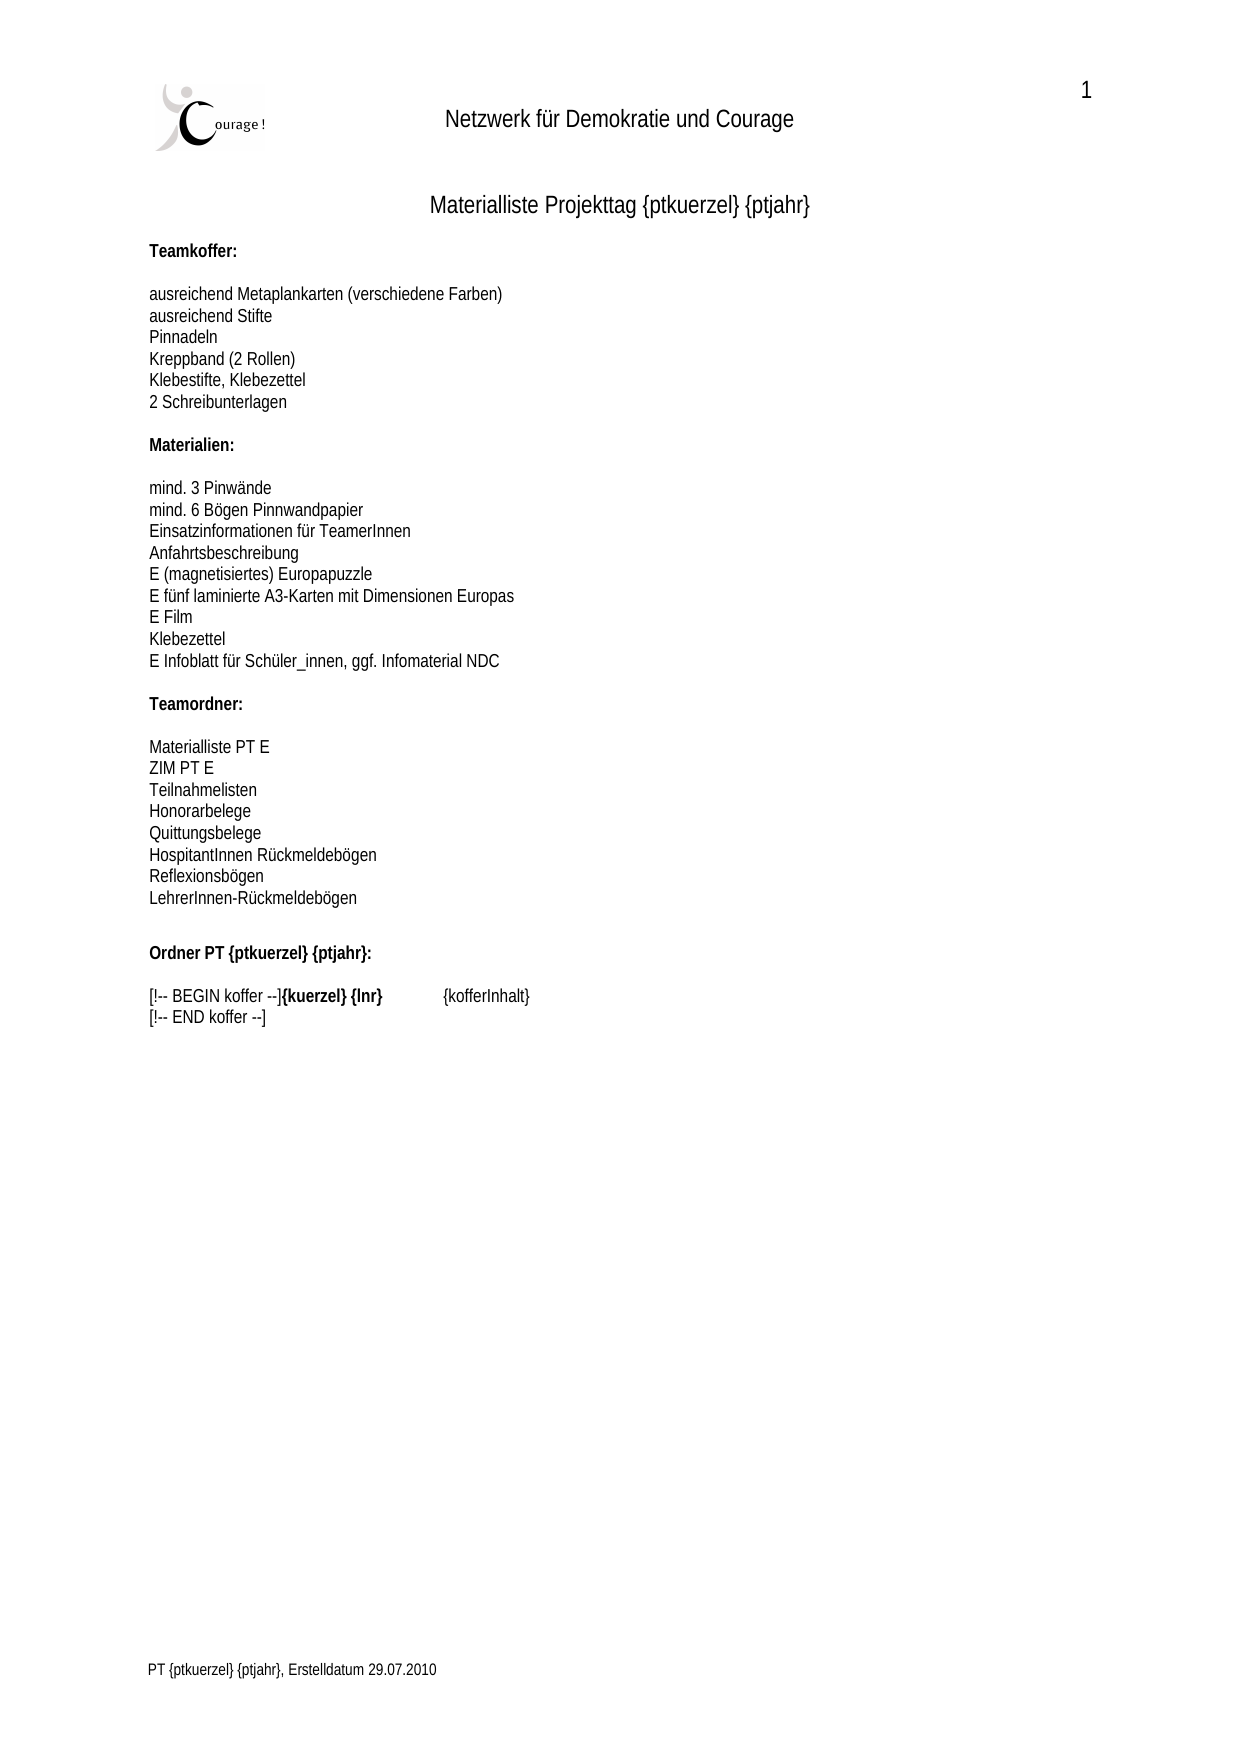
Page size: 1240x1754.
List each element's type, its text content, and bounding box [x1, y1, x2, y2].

subtitle ZIM PT E [149, 757, 1092, 779]
text Klebezettel [149, 628, 1092, 649]
subtitle Teilnahmelisten [149, 779, 1092, 800]
subtitle HospitantInnen Rückmeldebögen [149, 843, 1092, 865]
subtitle Quittungsbelege [149, 822, 1092, 843]
text Materialliste Projekttag {ptkuerzel} {ptjahr} [148, 189, 1092, 218]
text Ordner PT {ptkuerzel} {ptjahr}: [149, 942, 1092, 963]
text [!-- END koffer --] [149, 1006, 1092, 1028]
subtitle mind. 6 Bögen Pinnwandpapier [149, 498, 1092, 520]
subtitle ausreichend Metaplankarten (verschiedene Farben) [149, 283, 1092, 304]
subtitle E (magnetisiertes) Europapuzzle [149, 563, 1092, 585]
subtitle mind. 3 Pinwände [149, 477, 1092, 498]
subtitle LehrerInnen-Rückmeldebögen [149, 887, 1092, 908]
subtitle Pinnadeln [149, 326, 1092, 348]
text E Film [149, 606, 1092, 628]
subtitle Einsatzinformationen für TeamerInnen [149, 520, 1092, 542]
subtitle Materialien: [149, 434, 1092, 455]
text [!-- BEGIN koffer --]{kuerzel} {lnr} {kofferInhalt} [149, 985, 1092, 1006]
picture [155, 84, 265, 151]
subtitle Klebestifte, Klebezettel [149, 369, 1092, 391]
subtitle Anfahrtsbeschreibung [149, 542, 1092, 563]
subtitle 2 Schreibunterlagen [149, 391, 1092, 412]
subtitle Teamkoffer: [149, 240, 1092, 261]
subtitle Materialliste PT E [149, 736, 1092, 757]
subtitle Honorarbelege [149, 800, 1092, 822]
subtitle E fünf laminierte A3-Karten mit Dimensionen Europas [149, 585, 1092, 606]
subtitle Reflexionsbögen [149, 865, 1092, 887]
subtitle Teamordner: [149, 693, 1092, 714]
subtitle ausreichend Stifte [149, 304, 1092, 326]
subtitle Kreppband (2 Rollen) [149, 348, 1092, 369]
text E Infoblatt für Schüler_innen, ggf. Infomaterial NDC [149, 649, 1092, 671]
